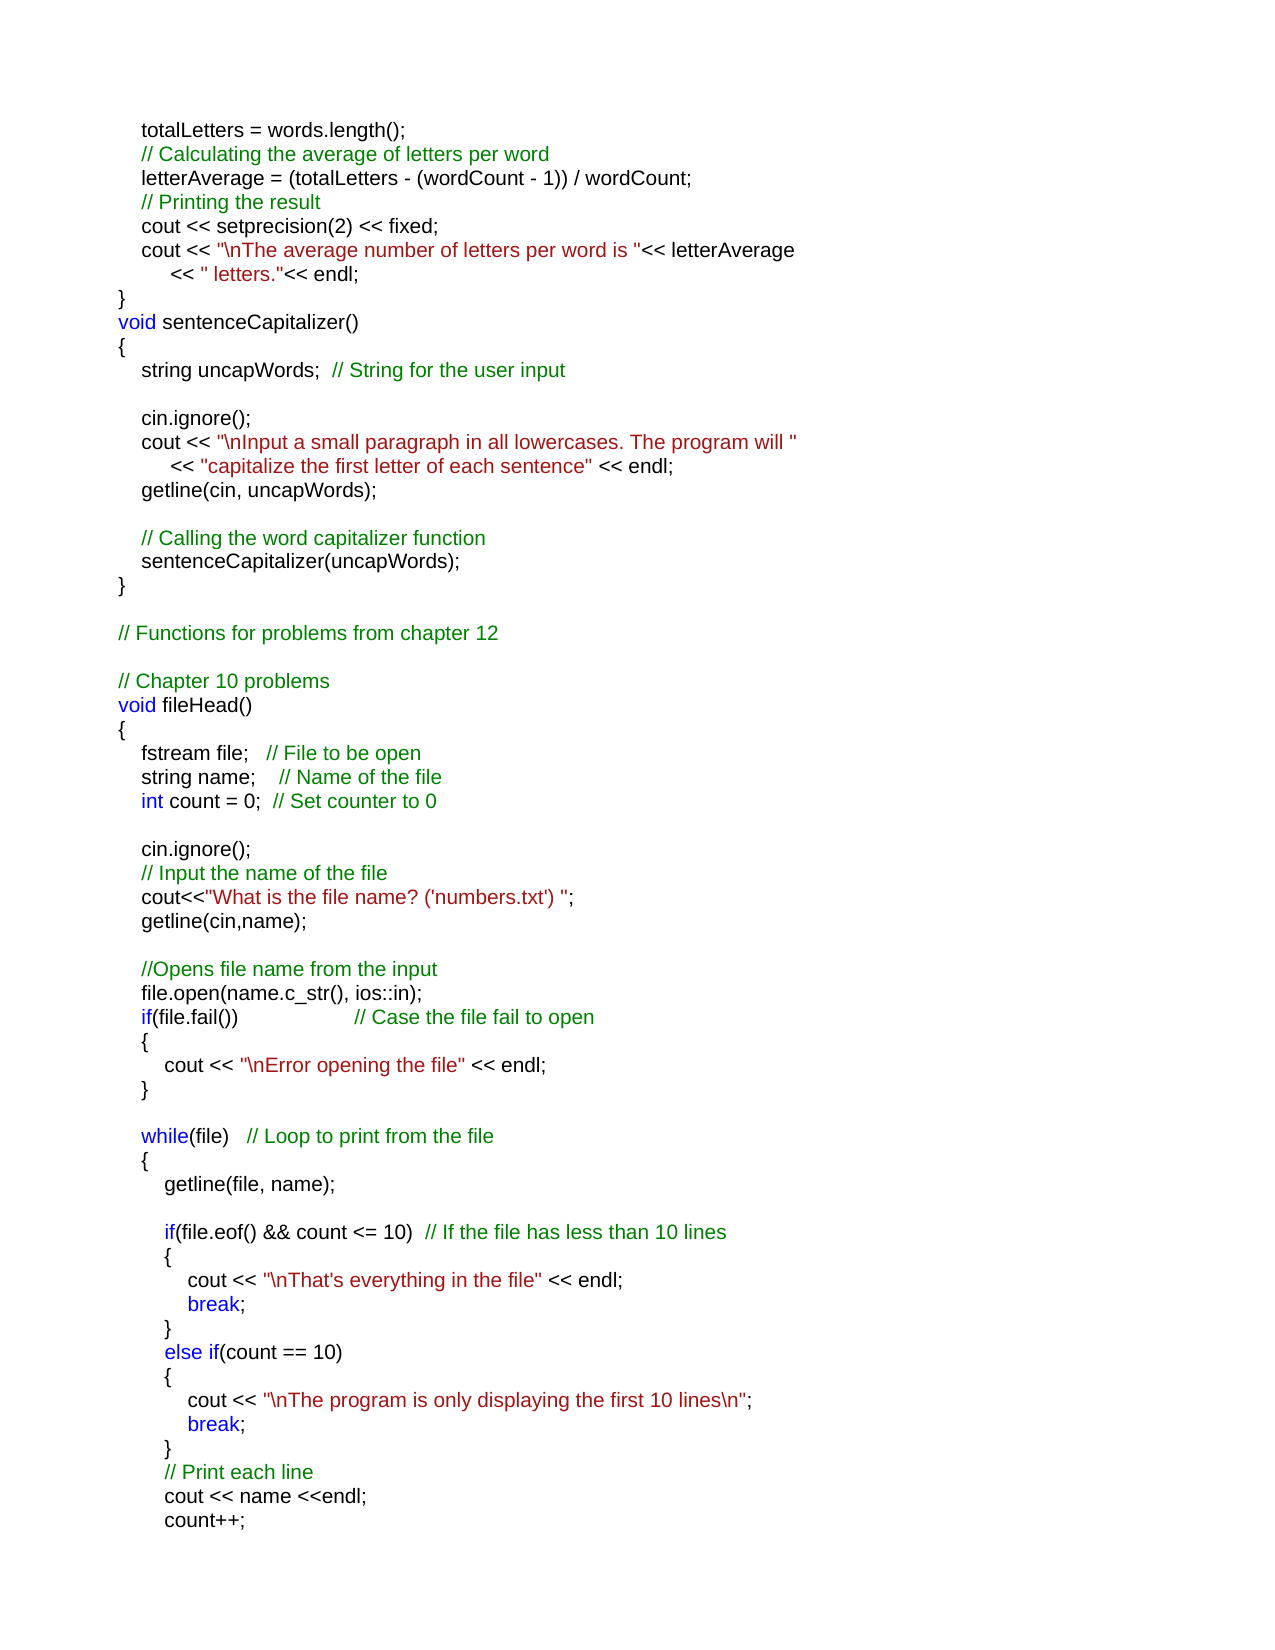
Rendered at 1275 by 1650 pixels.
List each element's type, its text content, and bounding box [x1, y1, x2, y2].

text // Printing the result [118, 190, 1157, 214]
text if(file.eof() && count <= 10) // If the file has less than 10 lines [118, 1220, 1157, 1244]
text // Calling the word capitalizer function [118, 525, 1157, 549]
text } [118, 1316, 1157, 1340]
text string name; // Name of the file [118, 765, 1157, 789]
text break; [118, 1292, 1157, 1316]
text // Calculating the average of letters per word [118, 142, 1157, 166]
text string uncapWords; // String for the user input [118, 358, 1157, 382]
text else if(count == 10) [118, 1340, 1157, 1364]
text sentenceCapitalizer(uncapWords); [118, 549, 1157, 573]
text getline(file, name); [118, 1172, 1157, 1196]
text cout << setprecision(2) << fixed; [118, 214, 1157, 238]
text fstream file; // File to be open [118, 741, 1157, 765]
text } [118, 1076, 1157, 1100]
text { [118, 1244, 1157, 1268]
text while(file) // Loop to print from the file [118, 1124, 1157, 1148]
text getline(cin,name); [118, 909, 1157, 933]
text void sentenceCapitalizer() [118, 310, 1157, 334]
text // Functions for problems from chapter 12 [118, 621, 1157, 645]
text cout << "\nThat's everything in the file" << endl; [118, 1268, 1157, 1292]
text { [118, 717, 1157, 741]
text cout << "\nThe program is only displaying the first 10 lines\n"; [118, 1388, 1157, 1412]
text // Print each line [118, 1460, 1157, 1484]
text } [118, 573, 1157, 597]
text cout << "\nThe average number of letters per word is "<< letterAverage [118, 238, 1157, 262]
text void fileHead() [118, 693, 1157, 717]
text << " letters."<< endl; [118, 262, 1157, 286]
text letterAverage = (totalLetters - (wordCount - 1)) / wordCount; [118, 166, 1157, 190]
text } [118, 286, 1157, 310]
text break; [118, 1412, 1157, 1436]
text totalLetters = words.length(); [118, 118, 1157, 142]
text if(file.fail()) // Case the file fail to open [118, 1004, 1157, 1028]
text { [118, 1364, 1157, 1388]
text cin.ignore(); [118, 837, 1157, 861]
text cout << "\nInput a small paragraph in all lowercases. The program will " [118, 429, 1157, 453]
text { [118, 1148, 1157, 1172]
text cout << name <<endl; [118, 1484, 1157, 1508]
text //Opens file name from the input [118, 957, 1157, 981]
text // Chapter 10 problems [118, 669, 1157, 693]
text file.open(name.c_str(), ios::in); [118, 981, 1157, 1004]
text // Input the name of the file [118, 861, 1157, 885]
text cout<<"What is the file name? ('numbers.txt') "; [118, 885, 1157, 909]
text } [118, 1436, 1157, 1460]
text cout << "\nError opening the file" << endl; [118, 1052, 1157, 1076]
text { [118, 1028, 1157, 1052]
text int count = 0; // Set counter to 0 [118, 789, 1157, 813]
text count++; [118, 1508, 1157, 1532]
text << "capitalize the first letter of each sentence" << endl; [118, 453, 1157, 477]
text cin.ignore(); [118, 406, 1157, 429]
text getline(cin, uncapWords); [118, 477, 1157, 501]
text { [118, 334, 1157, 358]
